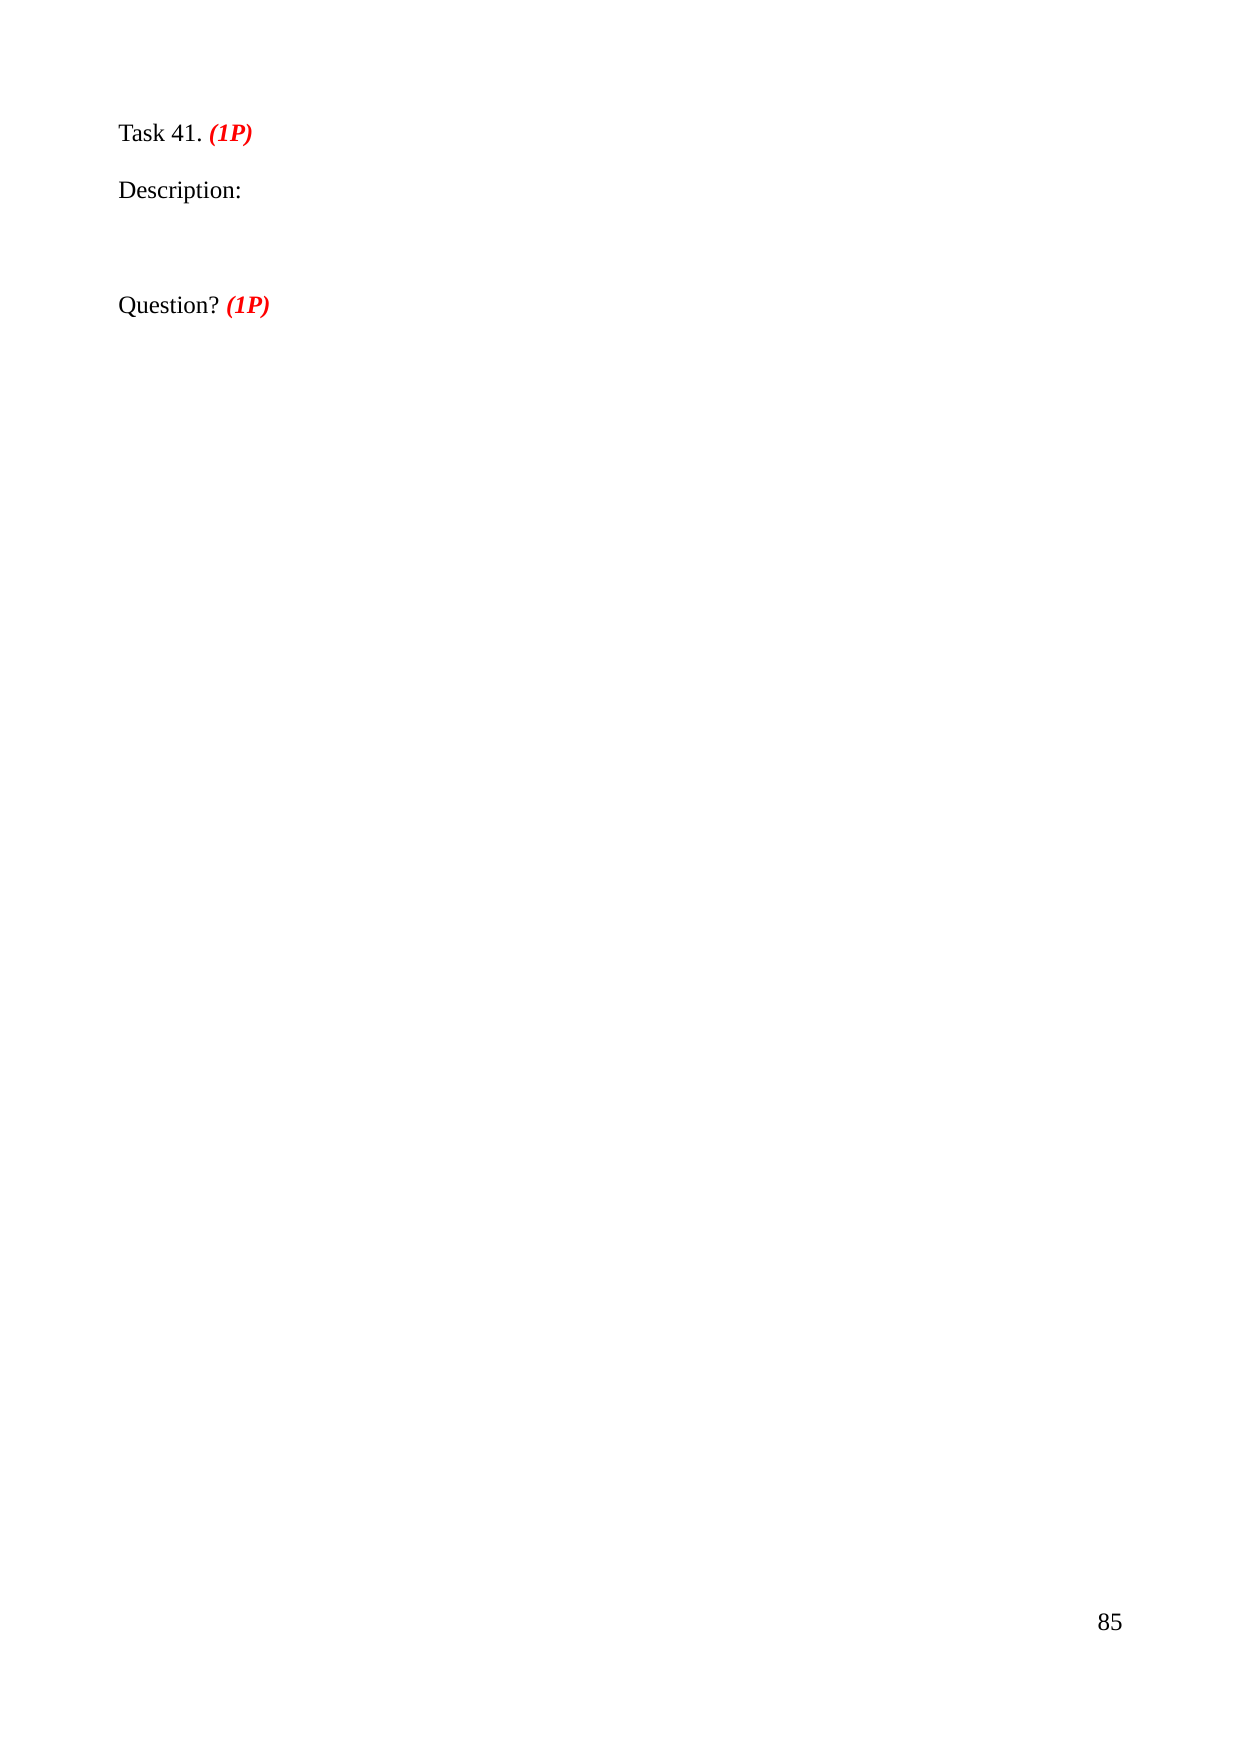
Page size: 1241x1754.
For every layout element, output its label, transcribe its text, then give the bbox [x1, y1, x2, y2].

text Question? (1P) [118, 291, 1122, 319]
text Task 41. (1P) [118, 118, 1122, 147]
text Description: [118, 176, 1122, 204]
